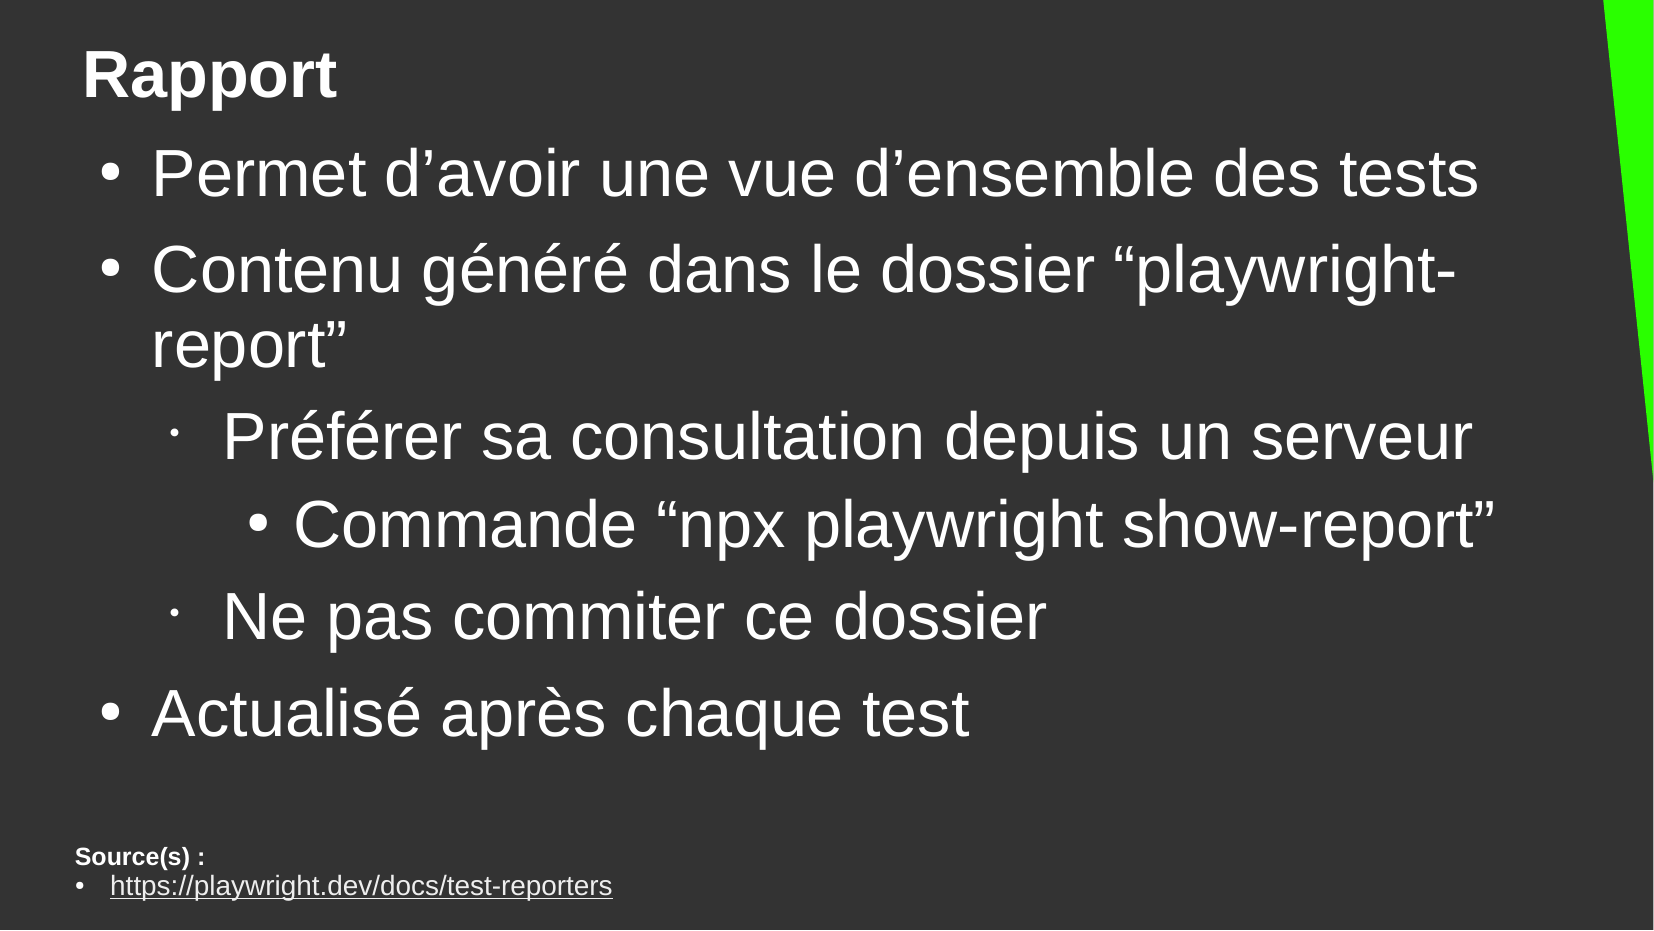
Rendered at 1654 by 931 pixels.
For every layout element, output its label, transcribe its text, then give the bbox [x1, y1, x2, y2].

title Rapport [82, 37, 1004, 119]
list Permet d’avoir une vue d’ensemble des tests Contenu généré dans le dossier “playwright-report” Préférer sa consultation depuis un serveur Commande “npx playwright show-report” Ne pas commiter ce dossier Actualisé après chaque test [80, 135, 1625, 768]
text_box Source(s) : https://playwright.dev/docs/test-reporters [60, 803, 1546, 910]
text_box [1603, 0, 1654, 488]
